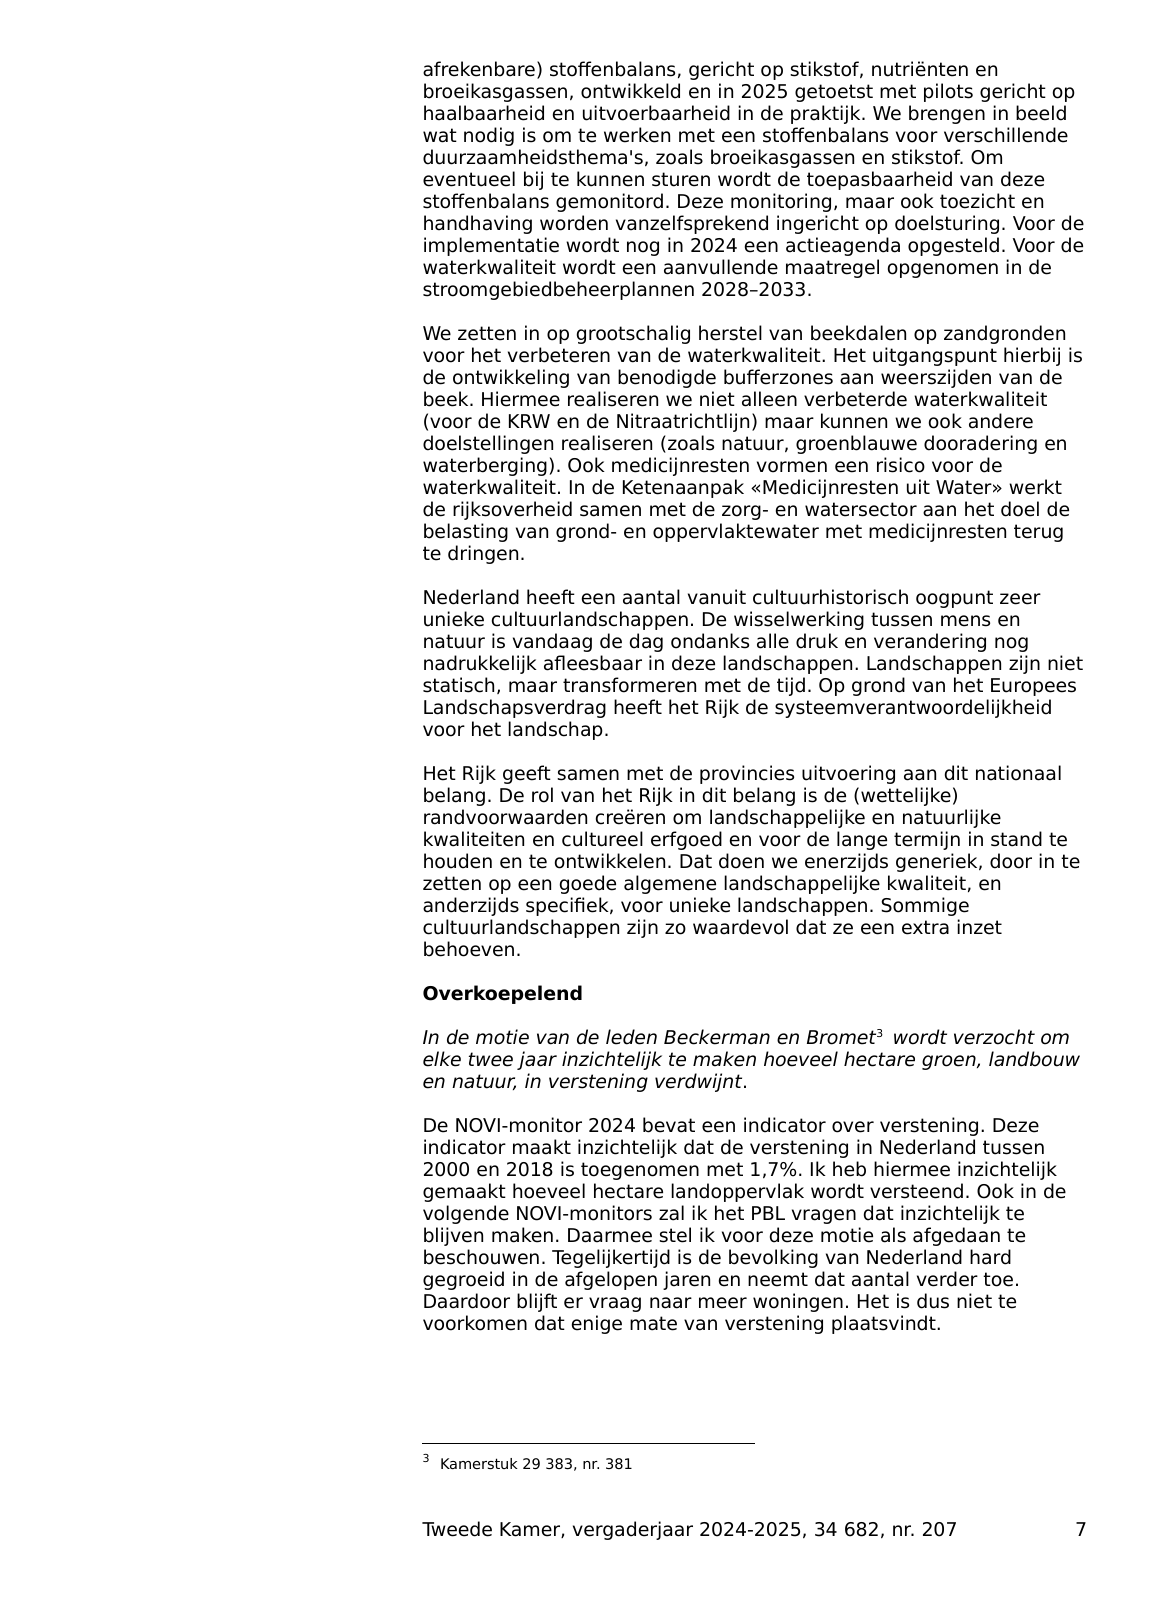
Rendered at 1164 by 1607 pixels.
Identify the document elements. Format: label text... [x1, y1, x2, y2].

text In de motie van de leden Beckerman en Bromet wordt verzocht om elke twee jaar inzichtelijk te maken hoeveel hectare groen, landbouw en natuur, in verstening verdwijnt. [422, 1027, 1087, 1093]
text afrekenbare) stoffenbalans, gericht op stikstof, nutriënten en broeikasgassen, ontwikkeld en in 2025 getoetst met pilots gericht op haalbaarheid en uitvoerbaarheid in de praktijk. We brengen in beeld wat nodig is om te werken met een stoffenbalans voor verschillende duurzaamheidsthema's, zoals broeikasgassen en stikstof. Om eventueel bij te kunnen sturen wordt de toepasbaarheid van deze stoffenbalans gemonitord. Deze monitoring, maar ook toezicht en handhaving worden vanzelfsprekend ingericht op doelsturing. Voor de implementatie wordt nog in 2024 een actieagenda opgesteld. Voor de waterkwaliteit wordt een aanvullende maatregel opgenomen in de stroomgebiedbeheerplannen 2028–2033. [422, 59, 1087, 301]
text Het Rijk geeft samen met de provincies uitvoering aan dit nationaal belang. De rol van het Rijk in dit belang is de (wettelijke) randvoorwaarden creëren om landschappelijke en natuurlijke kwaliteiten en cultureel erfgoed en voor de lange termijn in stand te houden en te ontwikkelen. Dat doen we enerzijds generiek, door in te zetten op een goede algemene landschappelijke kwaliteit, en anderzijds specifiek, voor unieke landschappen. Sommige cultuurlandschappen zijn zo waardevol dat ze een extra inzet behoeven. [422, 763, 1087, 961]
text Kamerstuk 29 383, nr. 381 [422, 1452, 1087, 1474]
text We zetten in op grootschalig herstel van beekdalen op zandgronden voor het verbeteren van de waterkwaliteit. Het uitgangspunt hierbij is de ontwikkeling van benodigde bufferzones aan weerszijden van de beek. Hiermee realiseren we niet alleen verbeterde waterkwaliteit (voor de KRW en de Nitraatrichtlijn) maar kunnen we ook andere doelstellingen realiseren (zoals natuur, groenblauwe dooradering en waterberging). Ook medicijnresten vormen een risico voor de waterkwaliteit. In de Ketenaanpak «Medicijnresten uit Water» werkt de rijksoverheid samen met de zorg- en watersector aan het doel de belasting van grond- en oppervlaktewater met medicijnresten terug te dringen. [422, 323, 1087, 565]
text Nederland heeft een aantal vanuit cultuurhistorisch oogpunt zeer unieke cultuurlandschappen. De wisselwerking tussen mens en natuur is vandaag de dag ondanks alle druk en verandering nog nadrukkelijk afleesbaar in deze landschappen. Landschappen zijn niet statisch, maar transformeren met de tijd. Op grond van het Europees Landschapsverdrag heeft het Rijk de systeemverantwoordelijkheid voor het landschap. [422, 587, 1087, 741]
text De NOVI-monitor 2024 bevat een indicator over verstening. Deze indicator maakt inzichtelijk dat de verstening in Nederland tussen 2000 en 2018 is toegenomen met 1,7%. Ik heb hiermee inzichtelijk gemaakt hoeveel hectare landoppervlak wordt versteend. Ook in de volgende NOVI-monitors zal ik het PBL vragen dat inzichtelijk te blijven maken. Daarmee stel ik voor deze motie als afgedaan te beschouwen. Tegelijkertijd is de bevolking van Nederland hard gegroeid in de afgelopen jaren en neemt dat aantal verder toe. Daardoor blijft er vraag naar meer woningen. Het is dus niet te voorkomen dat enige mate van verstening plaatsvindt. [422, 1115, 1087, 1335]
subtitle Overkoepelend [422, 983, 1087, 1005]
